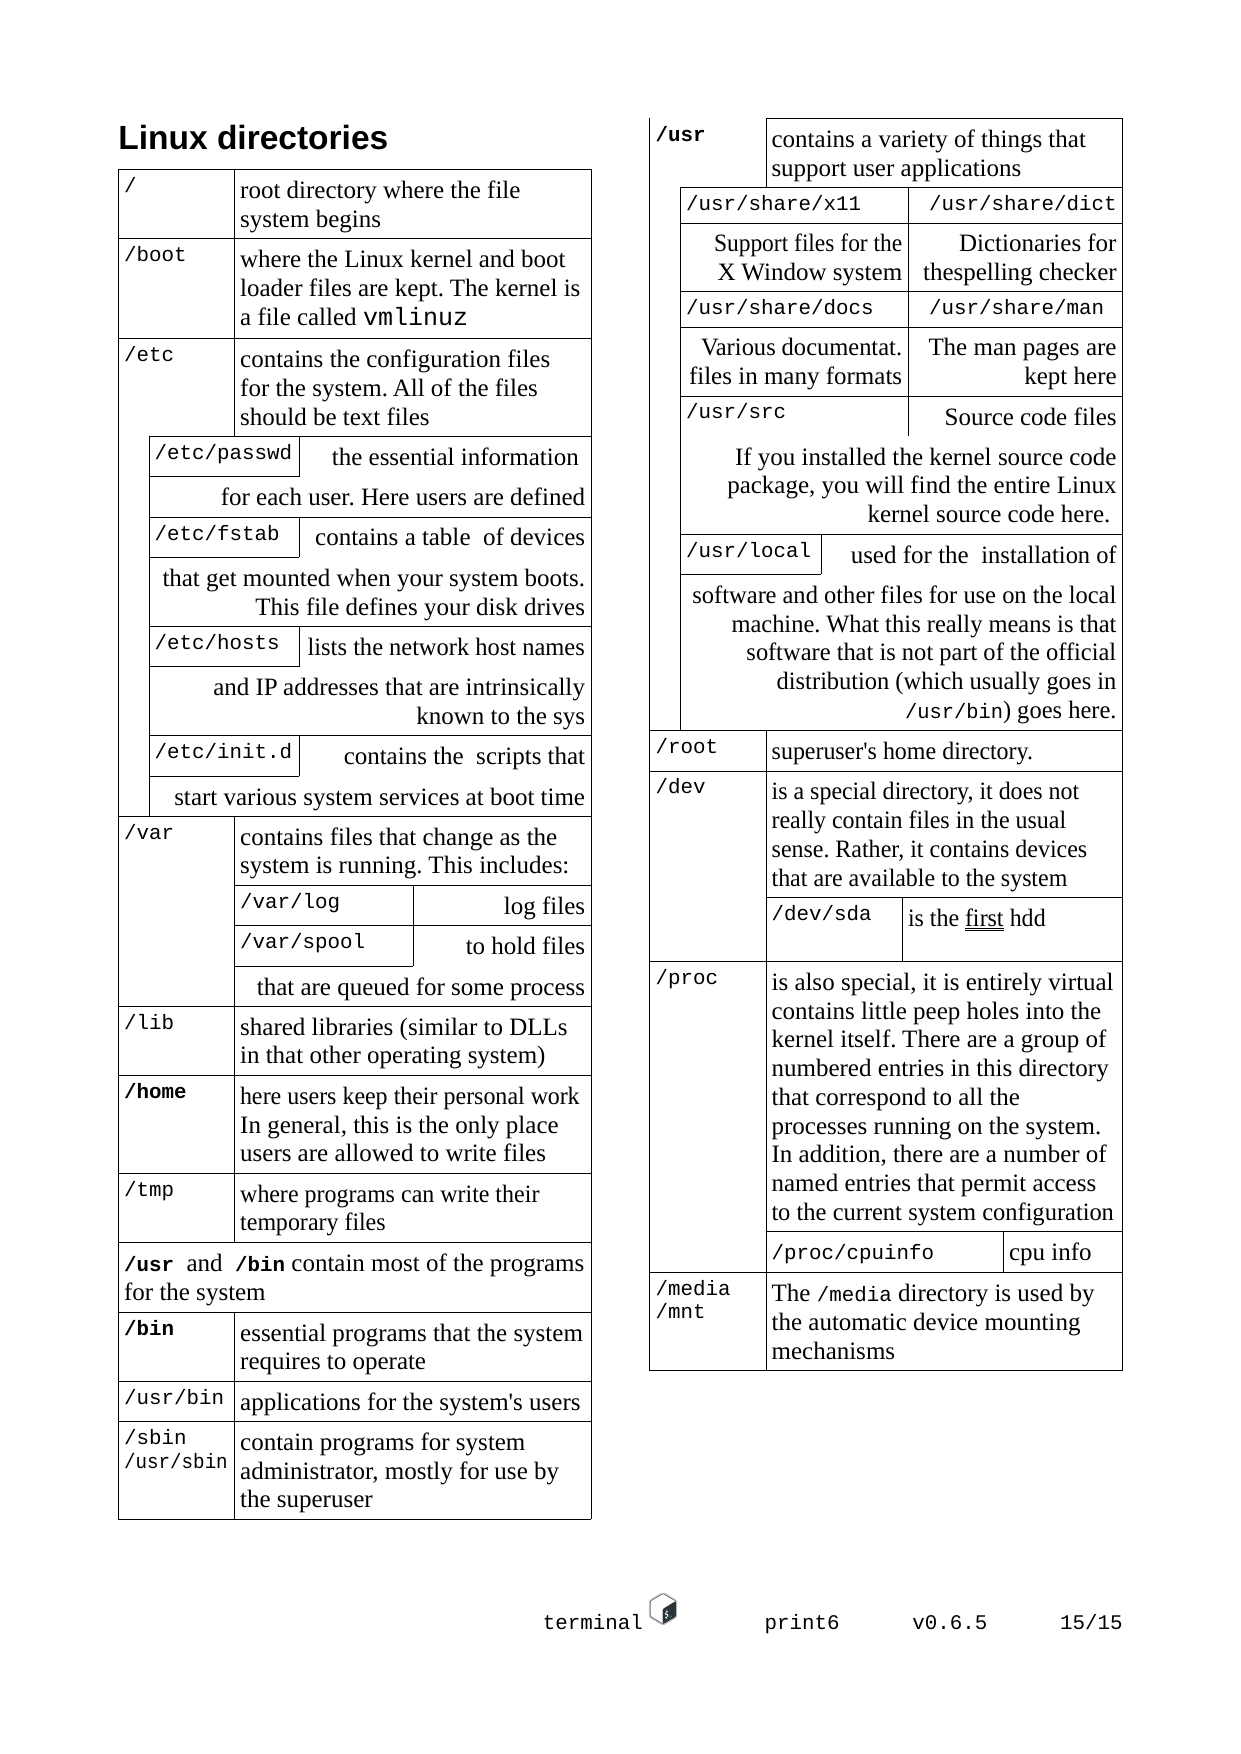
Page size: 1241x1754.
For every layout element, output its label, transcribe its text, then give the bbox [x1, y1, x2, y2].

table_cell contains the configuration files for the system. All of the files should be text files [235, 339, 591, 436]
table_header / [119, 170, 234, 238]
table_cell /media /mnt [650, 1273, 766, 1370]
table_cell /usr [650, 118, 766, 187]
table_cell /lib [119, 1007, 234, 1075]
table_cell the essential information [300, 437, 591, 476]
table_cell to hold files [414, 926, 591, 966]
table_cell Various documentat. files in many formats [681, 328, 908, 396]
table_cell lists the network host names [300, 627, 591, 666]
table_cell /var/log [235, 886, 413, 925]
table_cell contains files that change as the system is running. This includes: [235, 817, 591, 885]
table_cell Support files for the X Window system [681, 224, 908, 291]
table_cell /etc/passwd [150, 437, 299, 476]
table_cell is a special directory, it does not really contain files in the usual sense. Rather, it contains devices that are available to the system [767, 772, 1122, 897]
table_cell where programs can write their temporary files [235, 1174, 591, 1242]
table_cell contains a table of devices [300, 518, 591, 557]
table_cell /tmp [119, 1174, 234, 1242]
table_cell contains the scripts that [300, 736, 591, 776]
table_cell /boot [119, 239, 234, 338]
table_cell /usr/share/man [909, 292, 1122, 327]
table_cell /root [650, 731, 766, 771]
table_cell /usr/local [681, 535, 821, 574]
table_cell applications for the system's users [235, 1382, 591, 1421]
table_cell for each user. Here users are defined [150, 476, 591, 517]
table_cell essential programs that the system requires to operate [235, 1313, 591, 1381]
table_cell /usr/bin [119, 1382, 234, 1421]
table_cell /bin [119, 1313, 234, 1381]
table_cell /var/spool [235, 926, 413, 966]
table_cell shared libraries (similar to DLLs in that other operating system) [235, 1007, 591, 1075]
table_cell start various system services at boot time [150, 776, 591, 816]
table_cell /etc/init.d [150, 736, 299, 776]
table_cell where the Linux kernel and boot loader files are kept. The kernel is a file called vmlinuz [235, 239, 591, 338]
table_cell Source code files [909, 397, 1122, 436]
table_cell is the first hdd [903, 898, 1122, 961]
table_cell /proc/cpuinfo [767, 1232, 1003, 1272]
table_cell used for the installation of [822, 535, 1122, 574]
table_cell /dev/sda [767, 898, 902, 961]
table_cell The man pages are kept here [909, 328, 1122, 396]
table_cell that are queued for some process [235, 966, 591, 1006]
picture [642, 1588, 684, 1630]
table_cell that get mounted when your system boots. This file defines your disk drives [150, 557, 591, 626]
table_cell /etc/hosts [150, 627, 299, 666]
table_cell here users keep their personal work In general, this is the only place users are allowed to write files [235, 1076, 591, 1173]
table_cell contains a variety of things that support user applications [767, 119, 1122, 187]
table_cell is also special, it is entirely virtual contains little peep holes into the kernel itself. There are a group of numbered entries in this directory that correspond to all the processes running on the system. In addition, there are a number of named entries that permit access to the current system configuration [767, 962, 1122, 1231]
table_header root directory where the file system begins [235, 170, 591, 238]
table_cell superuser's home directory. [767, 731, 1122, 771]
table_cell /var [119, 817, 234, 1006]
table_cell /usr and /bin contain most of the programs for the system [119, 1243, 591, 1312]
subtitle Linux directories [118, 118, 591, 157]
table_cell If you installed the kernel source code package, you will find the entire Linux kernel source code here. [681, 436, 1122, 534]
table_cell /etc [119, 339, 234, 436]
table_cell The /media directory is used by the automatic device mounting mechanisms [767, 1273, 1122, 1370]
table_cell /sbin /usr/sbin [119, 1422, 234, 1519]
table_cell and IP addresses that are intrinsically known to the sys [150, 666, 591, 735]
table_cell /proc [650, 962, 766, 1272]
table_cell /etc/fstab [150, 518, 299, 557]
table_cell contain programs for system administrator, mostly for use by the superuser [235, 1422, 591, 1519]
table_cell /dev [650, 772, 766, 961]
table_cell [119, 436, 149, 816]
table_cell /home [119, 1076, 234, 1173]
table_cell /usr/share/docs [681, 292, 908, 327]
table_cell /usr/share/dict [909, 188, 1122, 222]
table_cell /usr/src [681, 397, 908, 436]
table_cell Dictionaries for thespelling checker [909, 224, 1122, 291]
table_cell log files [414, 886, 591, 925]
table_cell /usr/share/x11 [681, 188, 908, 222]
table_cell [650, 187, 680, 730]
table_cell software and other files for use on the local machine. What this really means is that software that is not part of the official distribution (which usually goes in /usr/bin) goes here. [681, 574, 1122, 730]
table_cell cpu info [1004, 1232, 1122, 1272]
